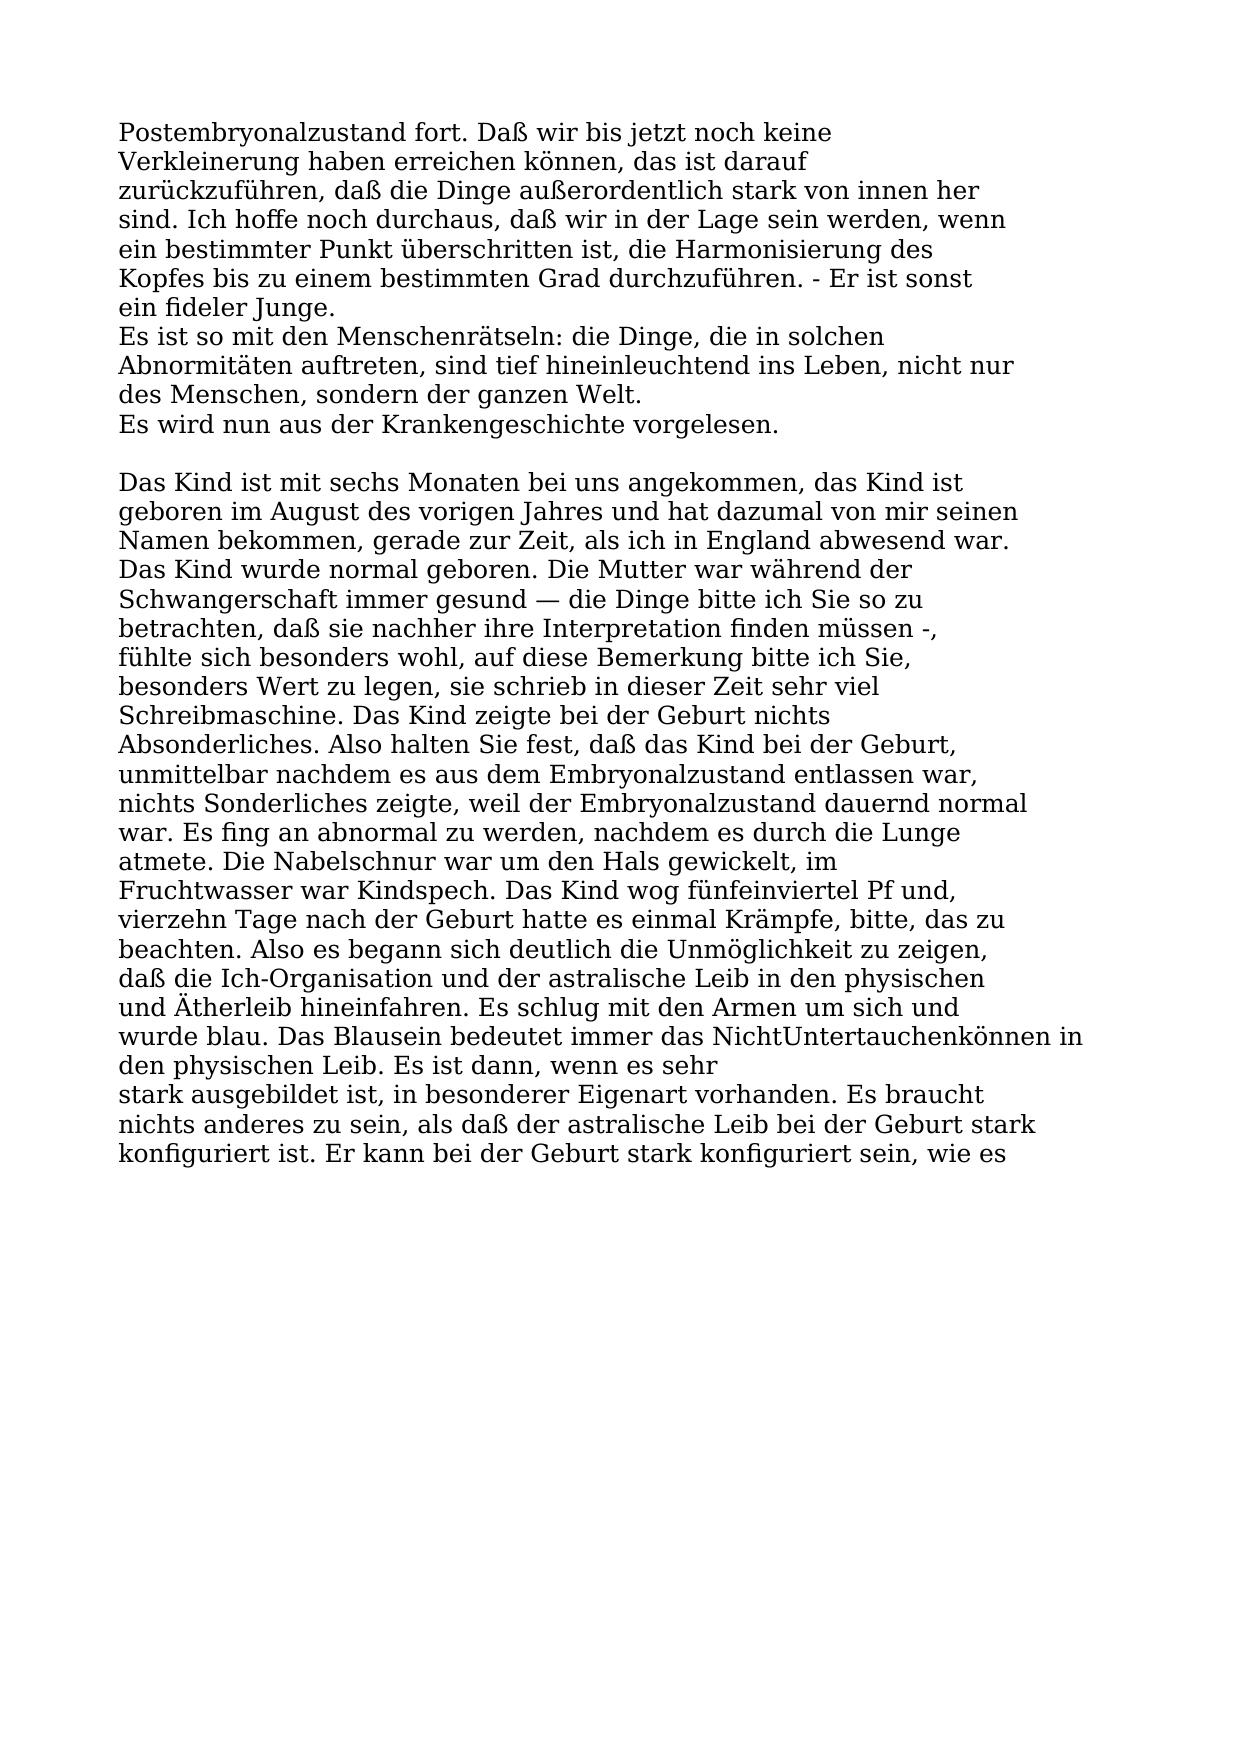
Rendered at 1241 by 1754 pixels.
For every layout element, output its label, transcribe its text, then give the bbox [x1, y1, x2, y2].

text war. Es fing an abnormal zu werden, nachdem es durch die Lunge [118, 818, 1122, 847]
text zurückzuführen, daß die Dinge außerordentlich stark von innen her [118, 176, 1122, 206]
text nichts Sonderliches zeigte, weil der Embryonalzustand dauernd normal [118, 789, 1122, 818]
text Absonderliches. Also halten Sie fest, daß das Kind bei der Geburt, [118, 731, 1122, 760]
text Schwangerschaft immer gesund — die Dinge bitte ich Sie so zu [118, 585, 1122, 614]
text Das Kind ist mit sechs Monaten bei uns angekommen, das Kind ist [118, 468, 1122, 497]
text Das Kind wurde normal geboren. Die Mutter war während der [118, 556, 1122, 585]
text vierzehn Tage nach der Geburt hatte es einmal Krämpfe, bitte, das zu [118, 906, 1122, 935]
text stark ausgebildet ist, in besonderer Eigenart vorhanden. Es braucht [118, 1081, 1122, 1110]
text Schreibmaschine. Das Kind zeigte bei der Geburt nichts [118, 701, 1122, 731]
text fühlte sich besonders wohl, auf diese Bemerkung bitte ich Sie, [118, 643, 1122, 672]
text Abnormitäten auftreten, sind tief hineinleuchtend ins Leben, nicht nur [118, 351, 1122, 381]
text wurde blau. Das Blausein bedeutet immer das NichtUntertauchenkönnen in den physischen Leib. Es ist dann, wenn es sehr [118, 1022, 1122, 1081]
text atmete. Die Nabelschnur war um den Hals gewickelt, im [118, 847, 1122, 876]
text besonders Wert zu legen, sie schrieb in dieser Zeit sehr viel [118, 672, 1122, 701]
text Fruchtwasser war Kindspech. Das Kind wog fünfeinviertel Pf und, [118, 876, 1122, 906]
text des Menschen, sondern der ganzen Welt. [118, 381, 1122, 410]
text Postembryonalzustand fort. Daß wir bis jetzt noch keine [118, 118, 1122, 147]
text nichts anderes zu sein, als daß der astralische Leib bei der Geburt stark [118, 1110, 1122, 1139]
text betrachten, daß sie nachher ihre Interpretation finden müssen -, [118, 614, 1122, 643]
text Kopfes bis zu einem bestimmten Grad durchzuführen. - Er ist sonst [118, 264, 1122, 293]
text ein bestimmter Punkt überschritten ist, die Harmonisierung des [118, 235, 1122, 264]
text Es wird nun aus der Krankengeschichte vorgelesen. [118, 410, 1122, 439]
text unmittelbar nachdem es aus dem Embryonalzustand entlassen war, [118, 760, 1122, 789]
text Verkleinerung haben erreichen können, das ist darauf [118, 147, 1122, 176]
text und Ätherleib hineinfahren. Es schlug mit den Armen um sich und [118, 993, 1122, 1022]
text ein fideler Junge. [118, 293, 1122, 322]
text daß die Ich-Organisation und der astralische Leib in den physischen [118, 964, 1122, 993]
text geboren im August des vorigen Jahres und hat dazumal von mir seinen [118, 497, 1122, 526]
text beachten. Also es begann sich deutlich die Unmöglichkeit zu zeigen, [118, 935, 1122, 964]
text konfiguriert ist. Er kann bei der Geburt stark konfiguriert sein, wie es [118, 1139, 1122, 1168]
text Es ist so mit den Menschenrätseln: die Dinge, die in solchen [118, 322, 1122, 351]
text Namen bekommen, gerade zur Zeit, als ich in England abwesend war. [118, 526, 1122, 556]
text sind. Ich hoffe noch durchaus, daß wir in der Lage sein werden, wenn [118, 206, 1122, 235]
